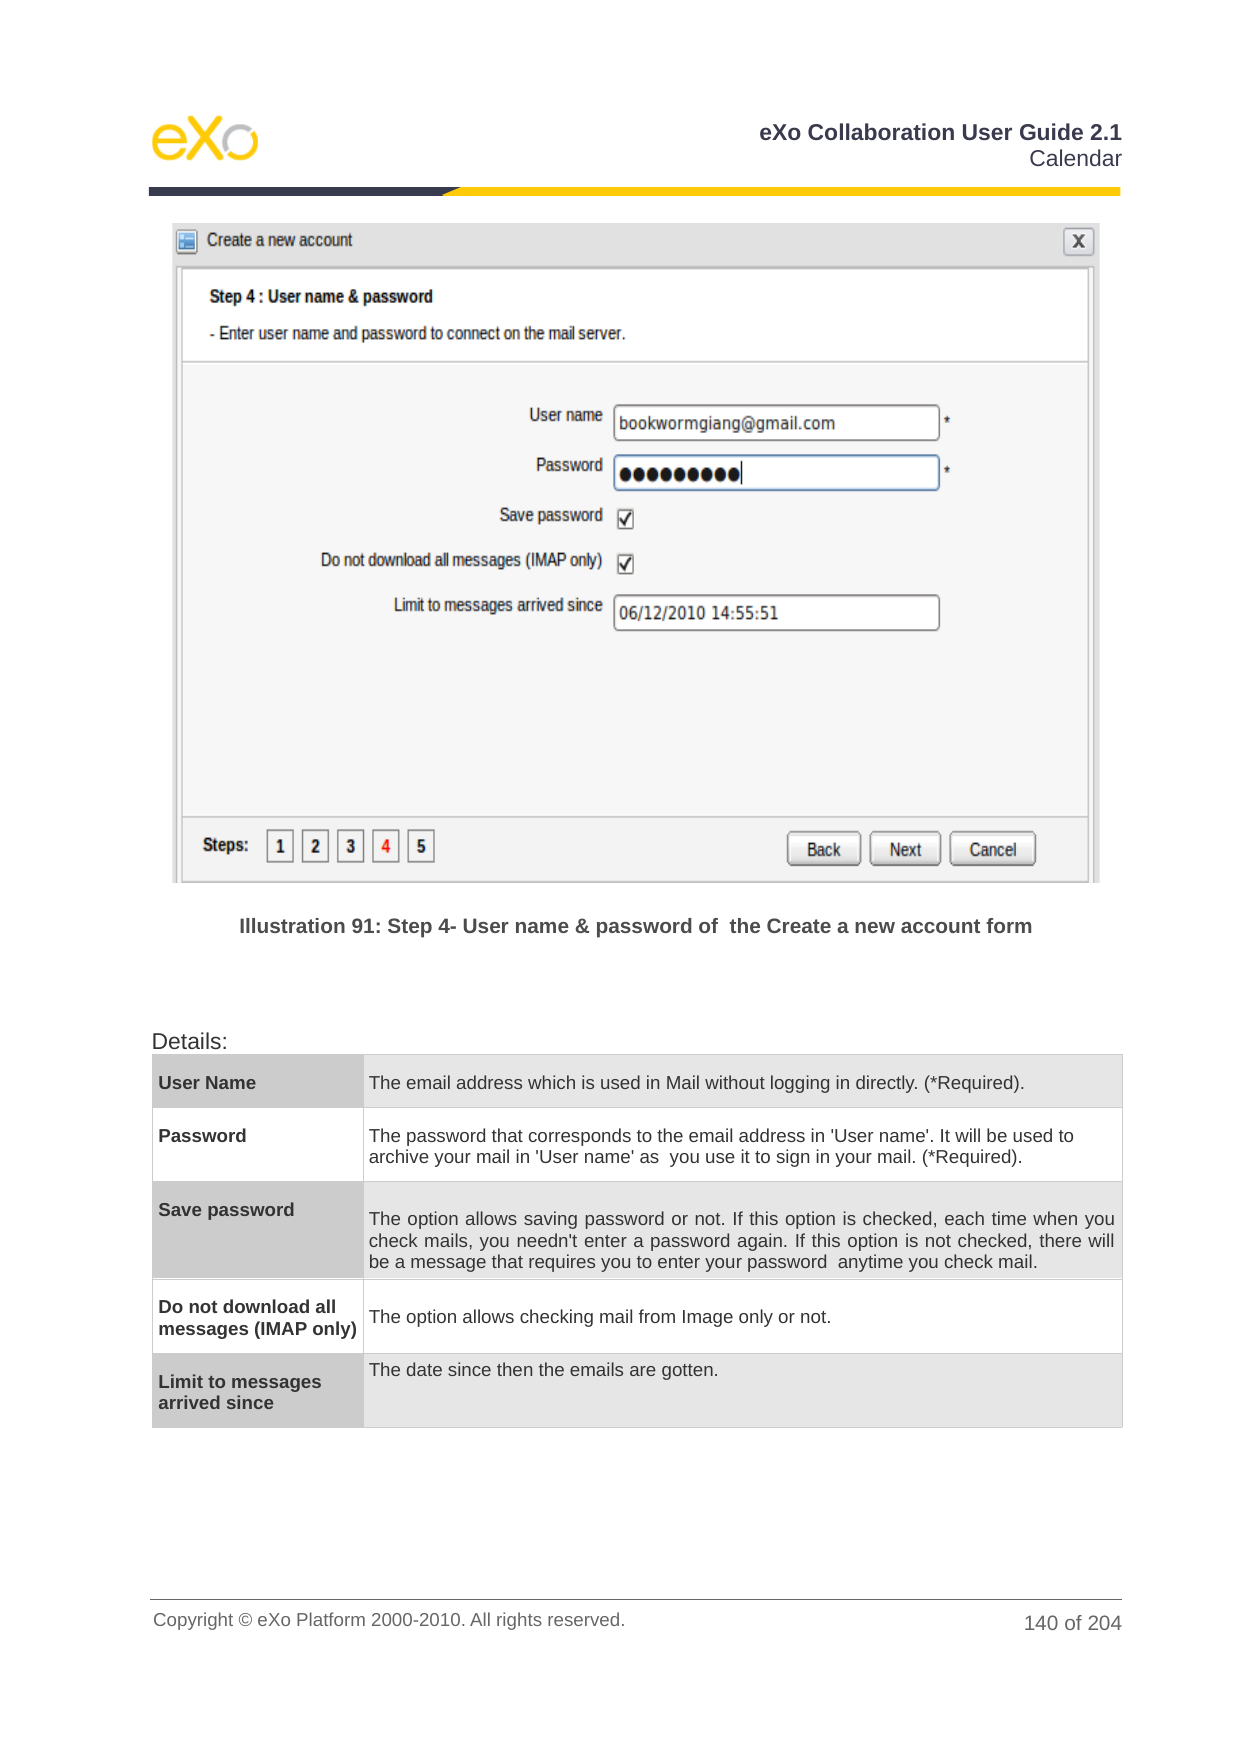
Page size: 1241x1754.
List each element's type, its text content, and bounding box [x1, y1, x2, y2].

list Details: [114, 883, 1122, 1054]
list Illustration 91: Step 4- User name & password of the Create a new account form [172, 883, 1100, 938]
table_cell The date since then the emails are gotten. [364, 1354, 1122, 1427]
table_cell Limit to messages arrived since [153, 1354, 363, 1427]
table_cell The option allows checking mail from Image only or not. [364, 1280, 1122, 1353]
picture [148, 187, 1121, 196]
table_cell The password that corresponds to the email address in 'User name'. It will be used to archive your mail in 'User name' as you use it to sign in your mail. (*Required). [364, 1108, 1122, 1181]
table_header The email address which is used in Mail without logging in directly. (*Required). [364, 1055, 1122, 1107]
table_cell Password [153, 1108, 363, 1181]
table_cell Do not download all messages (IMAP only) [153, 1280, 363, 1353]
table_cell The option allows saving password or not. If this option is checked, each time when you check mails, you needn't enter a password again. If this option is not checked, there will be a message that requires you to enter your password anytime you check mail. [364, 1182, 1122, 1278]
table_header User Name [153, 1055, 363, 1107]
table_cell Save password [153, 1182, 363, 1278]
picture [172, 223, 1100, 883]
picture [152, 115, 259, 161]
